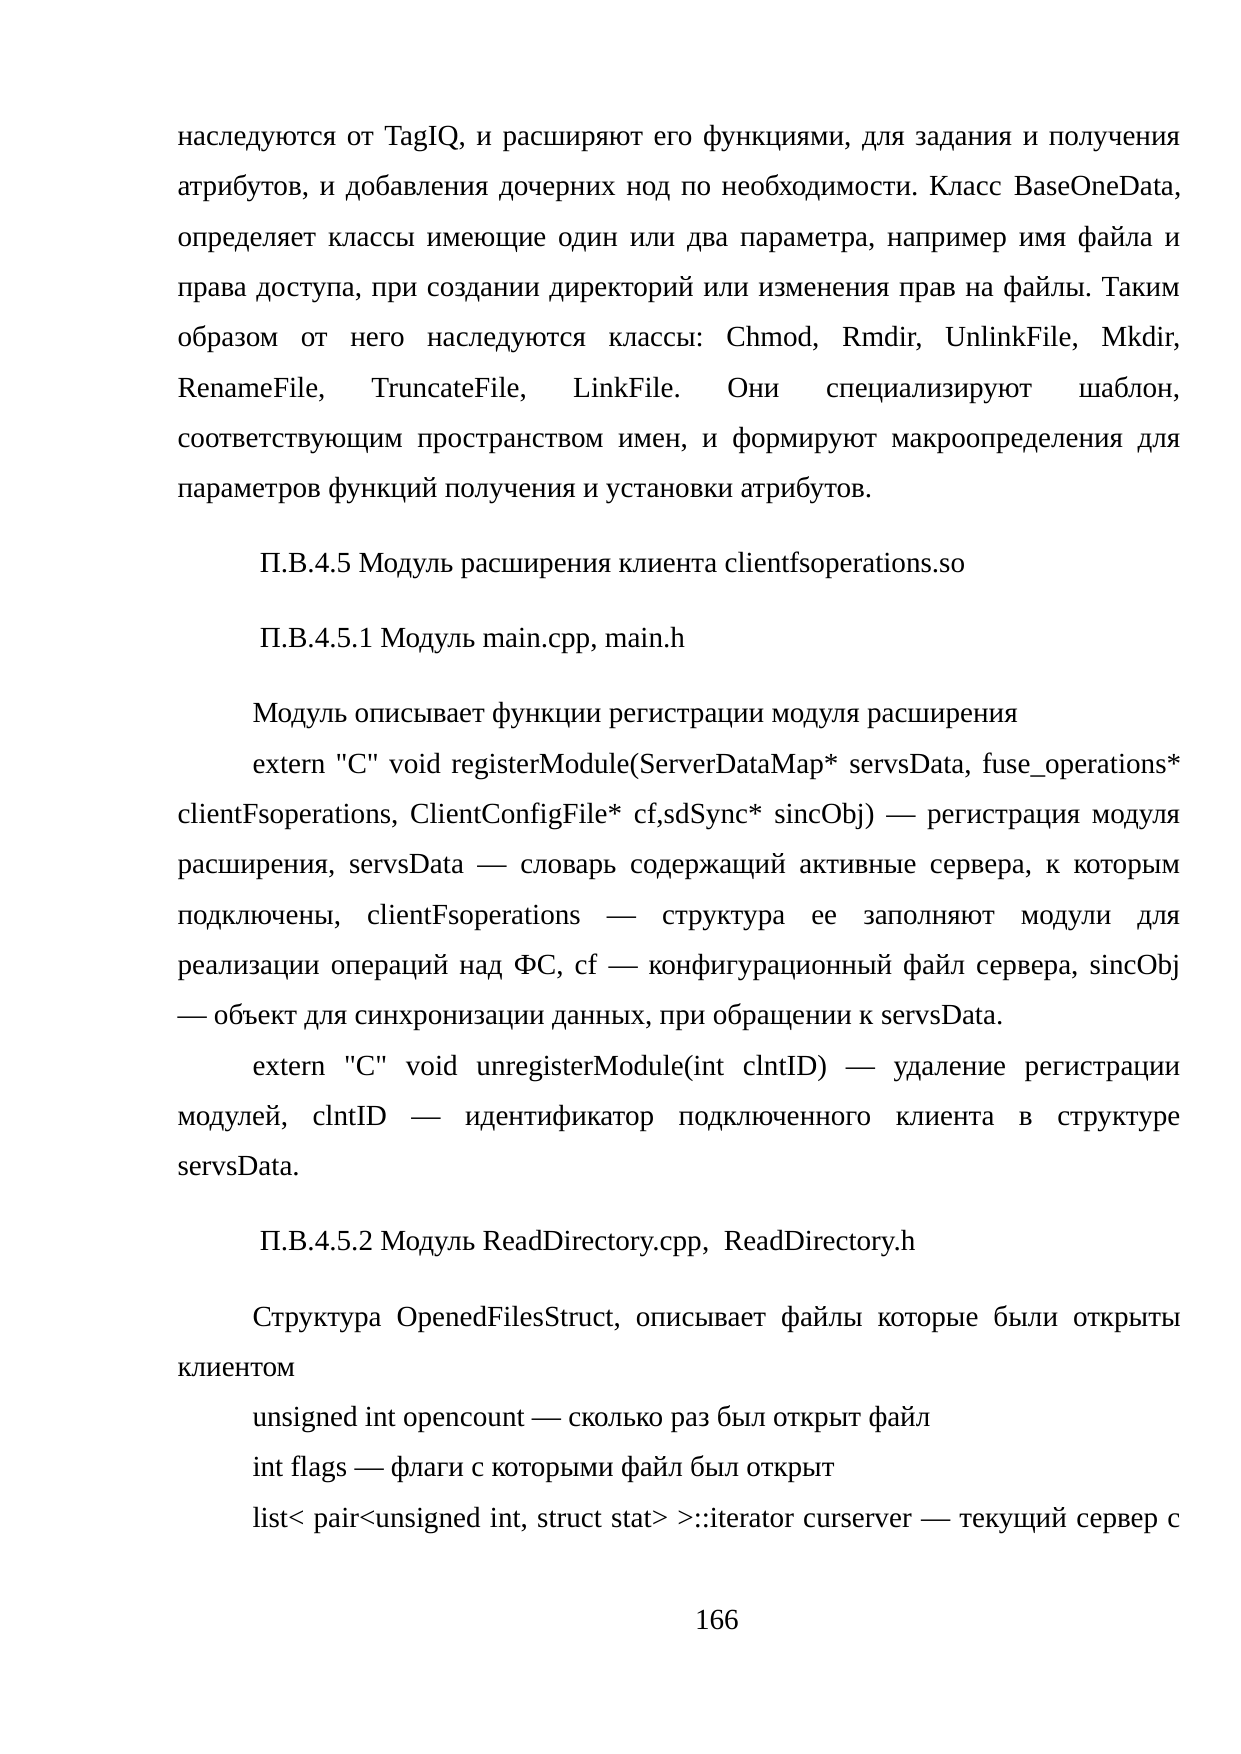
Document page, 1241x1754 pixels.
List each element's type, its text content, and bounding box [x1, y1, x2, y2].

list Модуль main.cpp, main.h [252, 621, 1181, 654]
text Структура OpenedFilesStruct, описывает файлы которые были открыты клиентом [177, 1299, 1181, 1382]
text list< pair<unsigned int, struct stat> >::iterator curserver — текущий сервер с [177, 1500, 1181, 1533]
text Модуль описывает функции регистрации модуля расширения [177, 696, 1181, 729]
text extern "C" void unregisterModule(int clntID) — удаление регистрации модулей, clntID — идентификатор подключенного клиента в структуре servsData. [177, 1048, 1181, 1182]
text int flags — флаги с которыми файл был открыт [177, 1449, 1181, 1483]
text extern "C" void registerModule(ServerDataMap* servsData, fuse_operations* clientFsoperations, ClientConfigFile* cf,sdSync* sincObj) — регистрация модуля расширения, servsData — словарь содержащий активные сервера, к которым подключены, clientFsoperations — структура ее заполняют модули для реализации операций над ФС, cf — конфигурационный файл сервера, sincObj — объект для синхронизации данных, при обращении к servsData. [177, 746, 1181, 1031]
list Модуль ReadDirectory.cpp, ReadDirectory.h [252, 1223, 1181, 1257]
text unsigned int opencount — сколько раз был открыт файл [177, 1399, 1181, 1433]
subtitle Модуль расширения клиента clientfsoperations.so [252, 545, 1181, 579]
text наследуются от TagIQ, и расширяют его функциями, для задания и получения атрибутов, и добавления дочерних нод по необходимости. Класс BaseOneData, определяет классы имеющие один или два параметра, например имя файла и права доступа, при создании директорий или изменения прав на файлы. Таким образом от него наследуются классы: Chmod, Rmdir, UnlinkFile, Mkdir, RenameFile, TruncateFile, LinkFile. Они специализируют шаблон, соответствующим пространством имен, и формируют макроопределения для параметров функций получения и установки атрибутов. [177, 118, 1181, 504]
